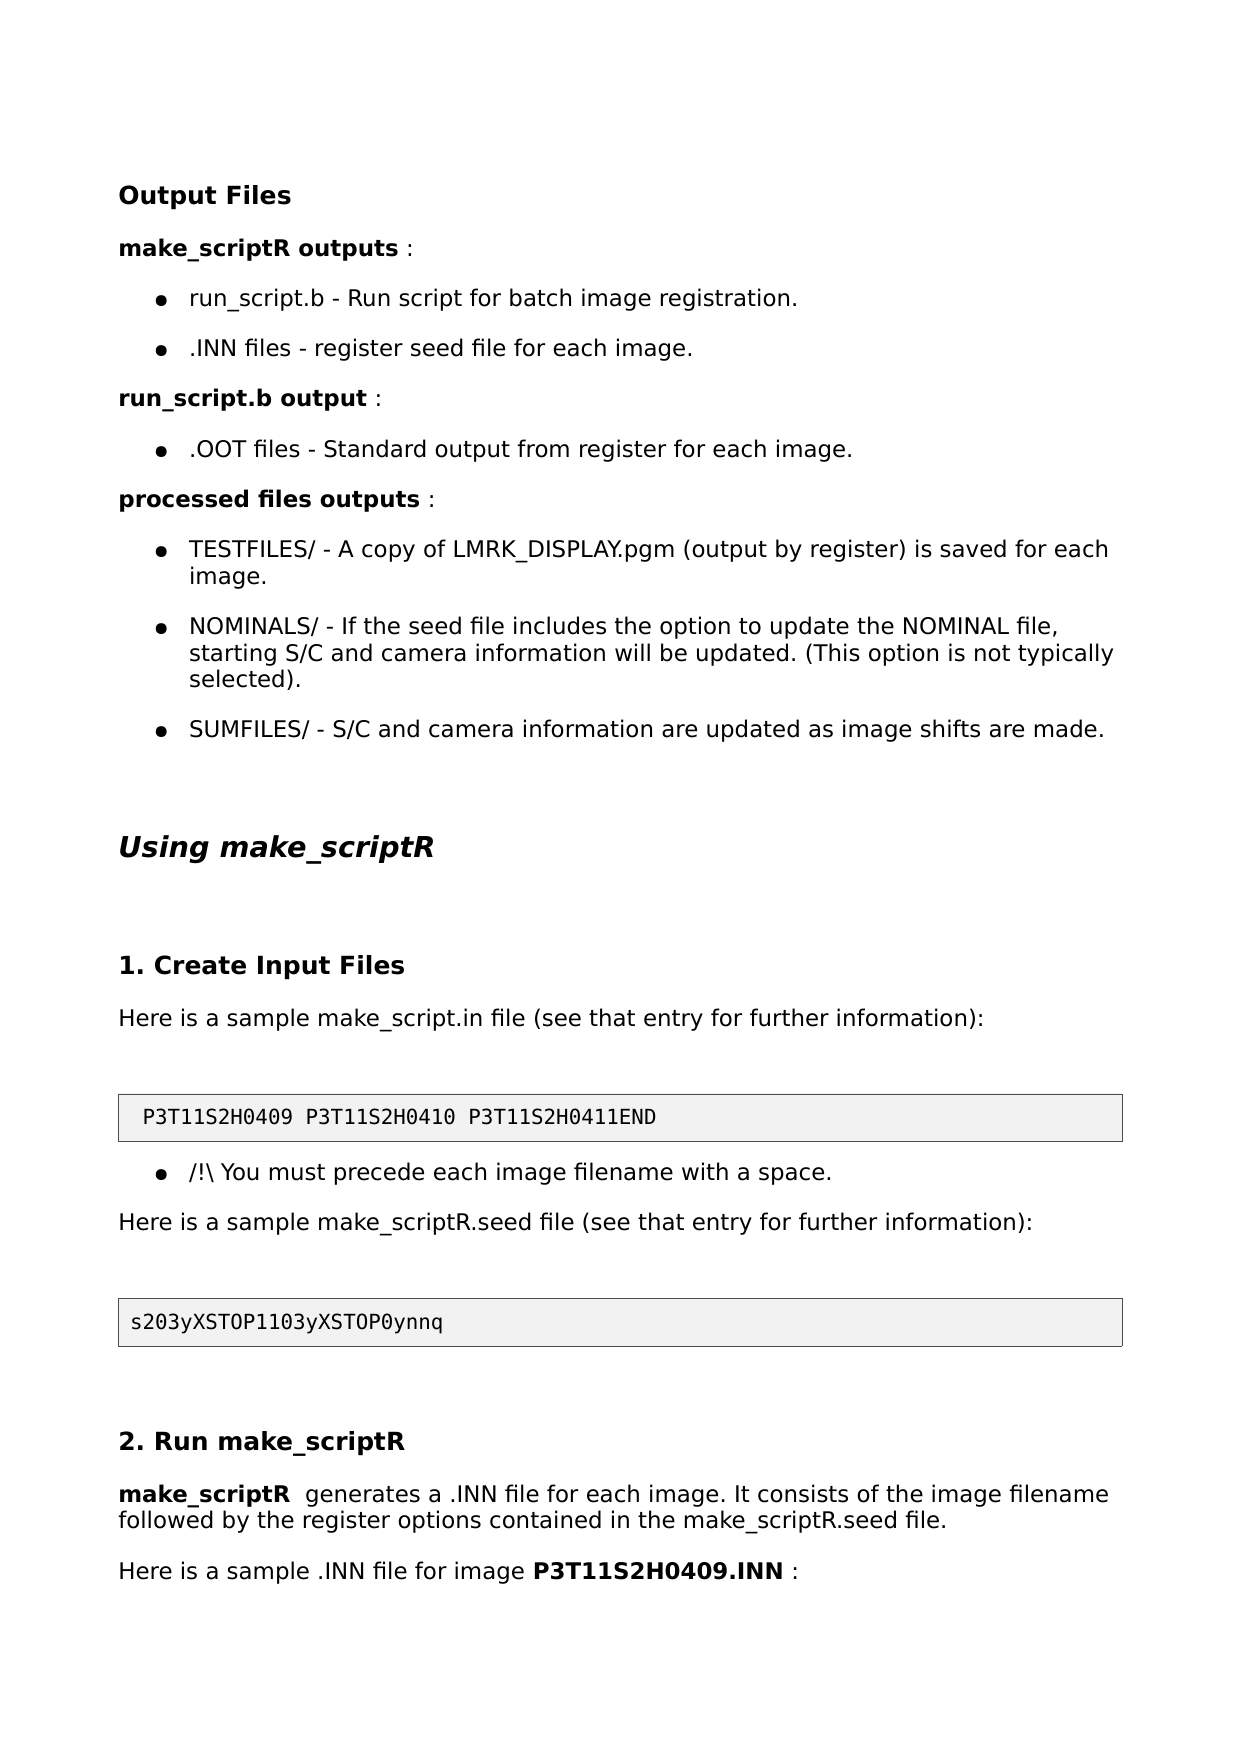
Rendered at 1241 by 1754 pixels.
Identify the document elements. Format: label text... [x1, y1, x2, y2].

subtitle Using make_scriptR [118, 830, 1122, 864]
text processed files outputs : [118, 486, 1122, 513]
subtitle 2. Run make_scriptR [118, 1427, 1122, 1457]
list SUMFILES/ - S/C and camera information are updated as image shifts are made. [153, 717, 1122, 743]
list TESTFILES/ - A copy of LMRK_DISPLAY.pgm (output by register) is saved for each image. [153, 536, 1122, 589]
list /!\ You must precede each image filename with a space. [153, 1159, 1122, 1186]
subtitle Output Files [118, 182, 1122, 211]
text Here is a sample .INN file for image P3T11S2H0409.INN : [118, 1558, 1122, 1584]
text run_script.b output : [118, 386, 1122, 412]
text P3T11S2H0409 P3T11S2H0410 P3T11S2H0411END [119, 1095, 1122, 1141]
text s203yXSTOP1103yXSTOP0ynnq [119, 1299, 1122, 1346]
text make_scriptR generates a .INN file for each image. It consists of the image filename followed by the register options contained in the make_scriptR.seed file. [118, 1481, 1122, 1534]
list NOMINALS/ - If the seed file includes the option to update the NOMINAL file, starting S/C and camera information will be updated. (This option is not typically selected). [153, 613, 1122, 693]
list run_script.b - Run script for batch image registration. [153, 285, 1122, 312]
text Here is a sample make_script.in file (see that entry for further information): [118, 1005, 1122, 1032]
text make_scriptR outputs : [118, 235, 1122, 262]
list .INN files - register seed file for each image. [153, 335, 1122, 362]
subtitle 1. Create Input Files [118, 951, 1122, 981]
text Here is a sample make_scriptR.seed file (see that entry for further information): [118, 1209, 1122, 1236]
list .OOT files - Standard output from register for each image. [153, 436, 1122, 462]
